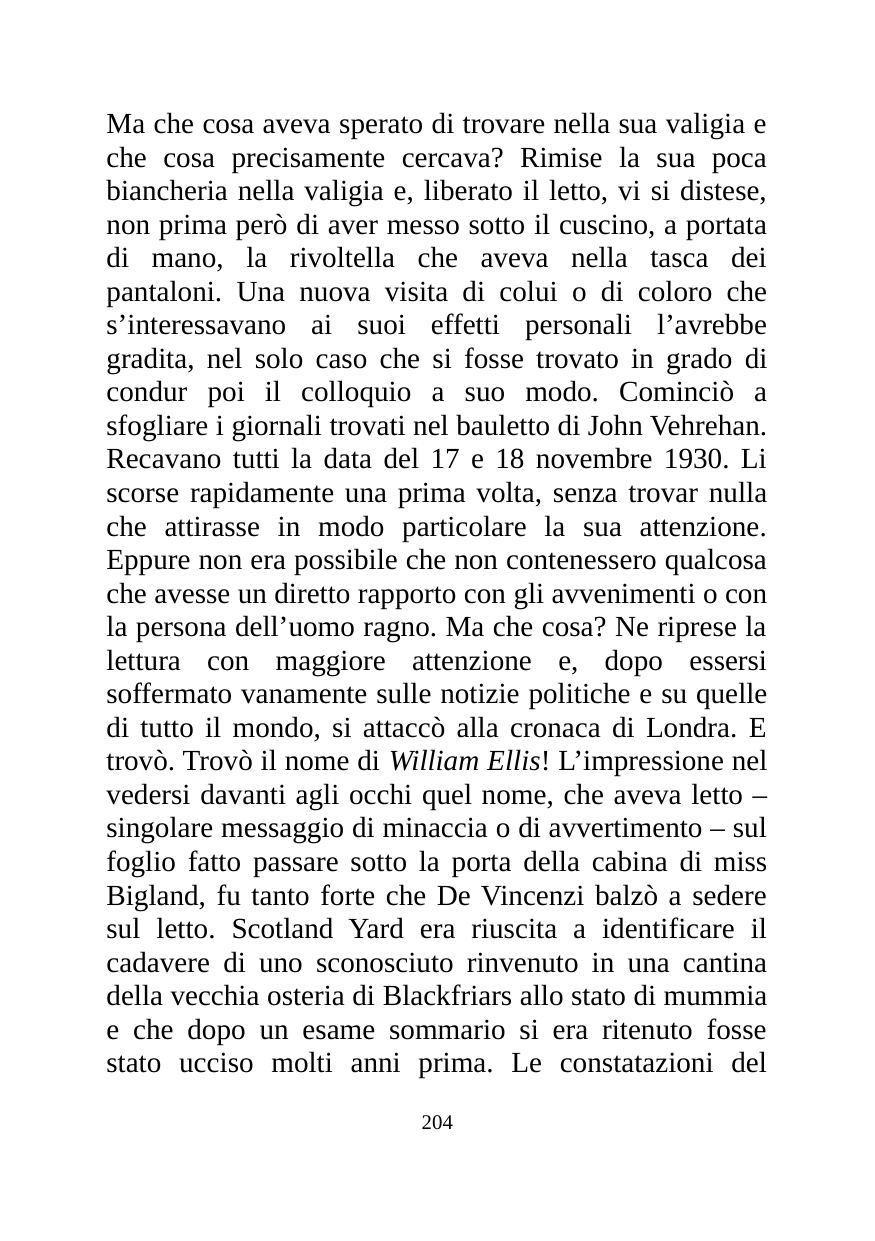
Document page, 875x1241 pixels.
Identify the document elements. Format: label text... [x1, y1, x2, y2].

text Ma che cosa aveva sperato di trovare nella sua valigia e che cosa precisamente cercava? Rimise la sua poca biancheria nella valigia e, liberato il letto, vi si distese, non prima però di aver messo sotto il cuscino, a portata di mano, la rivoltella che aveva nella tasca dei pantaloni. Una nuova visita di colui o di coloro che s’interessavano ai suoi effetti personali l’avrebbe gradita, nel solo caso che si fosse trovato in grado di condur poi il colloquio a suo modo. Cominciò a sfogliare i giornali trovati nel bauletto di John Vehrehan. Recavano tutti la data del 17 e 18 novembre 1930. Li scorse rapidamente una prima volta, senza trovar nulla che attirasse in modo particolare la sua attenzione. Eppure non era possibile che non contenessero qualcosa che avesse un diretto rapporto con gli avvenimenti o con la persona dell’uomo ragno. Ma che cosa? Ne riprese la lettura con maggiore attenzione e, dopo essersi soffermato vanamente sulle notizie politiche e su quelle di tutto il mondo, si attaccò alla cronaca di Londra. E trovò. Trovò il nome di William Ellis! L’impressione nel vedersi davanti agli occhi quel nome, che aveva letto – singolare messaggio di minaccia o di avvertimento – sul foglio fatto passare sotto la porta della cabina di miss Bigland, fu tanto forte che De Vincenzi balzò a sedere sul letto. Scotland Yard era riuscita a identificare il cadavere di uno sconosciuto rinvenuto in una cantina della vecchia osteria di Blackfriars allo stato di mummia e che dopo un esame sommario si era ritenuto fosse stato ucciso molti anni prima. Le constatazioni del [106, 106, 768, 1079]
